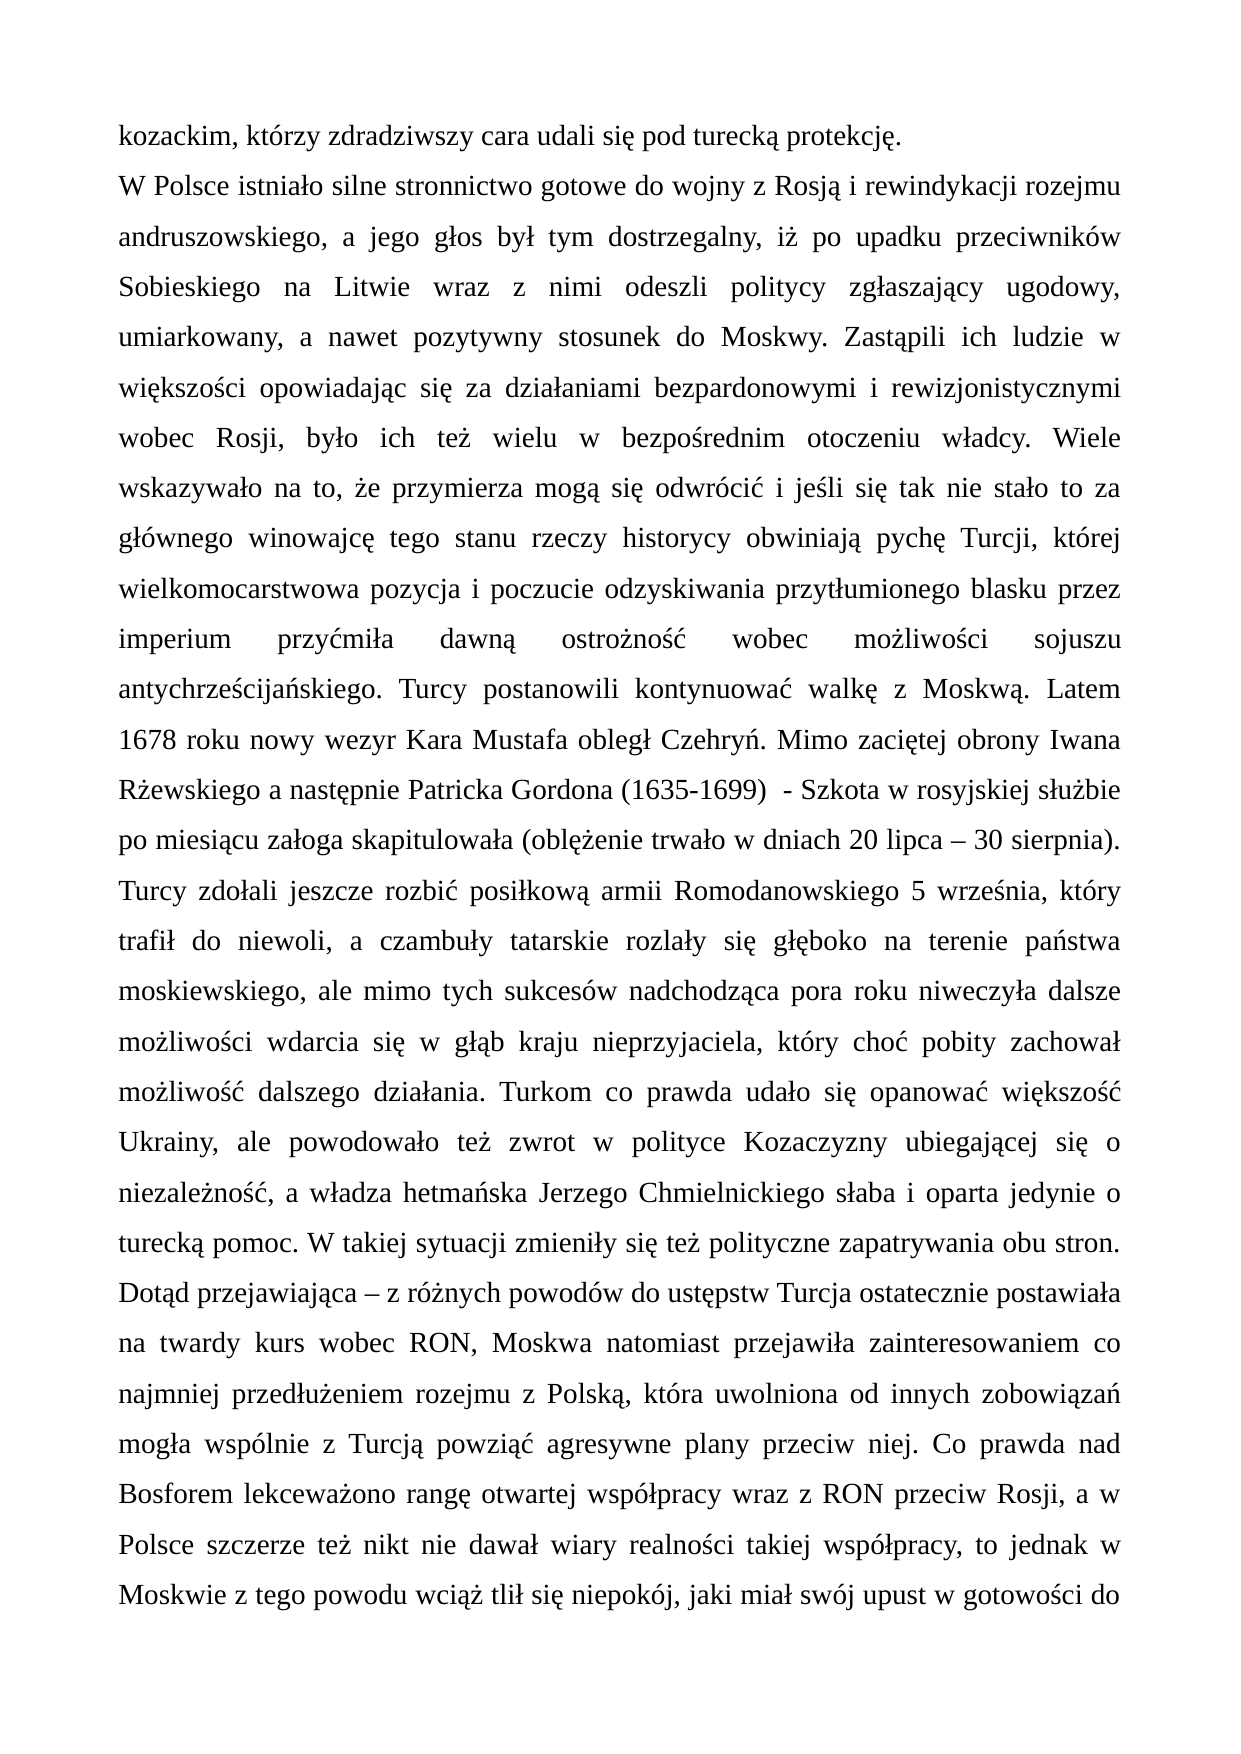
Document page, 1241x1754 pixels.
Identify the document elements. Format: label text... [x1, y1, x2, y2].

text kozackim, którzy zdradziwszy cara udali się pod turecką protekcję. [118, 118, 1122, 152]
text W Polsce istniało silne stronnictwo gotowe do wojny z Rosją i rewindykacji rozejmu andruszowskiego, a jego głos był tym dostrzegalny, iż po upadku przeciwników Sobieskiego na Litwie wraz z nimi odeszli politycy zgłaszający ugodowy, umiarkowany, a nawet pozytywny stosunek do Moskwy. Zastąpili ich ludzie w większości opowiadając się za działaniami bezpardonowymi i rewizjonistycznymi wobec Rosji, było ich też wielu w bezpośrednim otoczeniu władcy. Wiele wskazywało na to, że przymierza mogą się odwrócić i jeśli się tak nie stało to za głównego winowajcę tego stanu rzeczy historycy obwiniają pychę Turcji, której wielkomocarstwowa pozycja i poczucie odzyskiwania przytłumionego blasku przez imperium przyćmiła dawną ostrożność wobec możliwości sojuszu antychrześcijańskiego. Turcy postanowili kontynuować walkę z Moskwą. Latem 1678 roku nowy wezyr Kara Mustafa obległ Czehryń. Mimo zaciętej obrony Iwana Rżewskiego a następnie Patricka Gordona (1635-1699) - Szkota w rosyjskiej służbie po miesiącu załoga skapitulowała (oblężenie trwało w dniach 20 lipca – 30 sierpnia). Turcy zdołali jeszcze rozbić posiłkową armii Romodanowskiego 5 września, który trafił do niewoli, a czambuły tatarskie rozlały się głęboko na terenie państwa moskiewskiego, ale mimo tych sukcesów nadchodząca pora roku niweczyła dalsze możliwości wdarcia się w głąb kraju nieprzyjaciela, który choć pobity zachował możliwość dalszego działania. Turkom co prawda udało się opanować większość Ukrainy, ale powodowało też zwrot w polityce Kozaczyzny ubiegającej się o niezależność, a władza hetmańska Jerzego Chmielnickiego słaba i oparta jedynie o turecką pomoc. W takiej sytuacji zmieniły się też polityczne zapatrywania obu stron. Dotąd przejawiająca – z różnych powodów do ustępstw Turcja ostatecznie postawiała na twardy kurs wobec RON, Moskwa natomiast przejawiła zainteresowaniem co najmniej przedłużeniem rozejmu z Polską, która uwolniona od innych zobowiązań mogła wspólnie z Turcją powziąć agresywne plany przeciw niej. Co prawda nad Bosforem lekceważono rangę otwartej współpracy wraz z RON przeciw Rosji, a w Polsce szczerze też nikt nie dawał wiary realności takiej współpracy, to jednak w Moskwie z tego powodu wciąż tlił się niepokój, jaki miał swój upust w gotowości do [118, 168, 1122, 1611]
